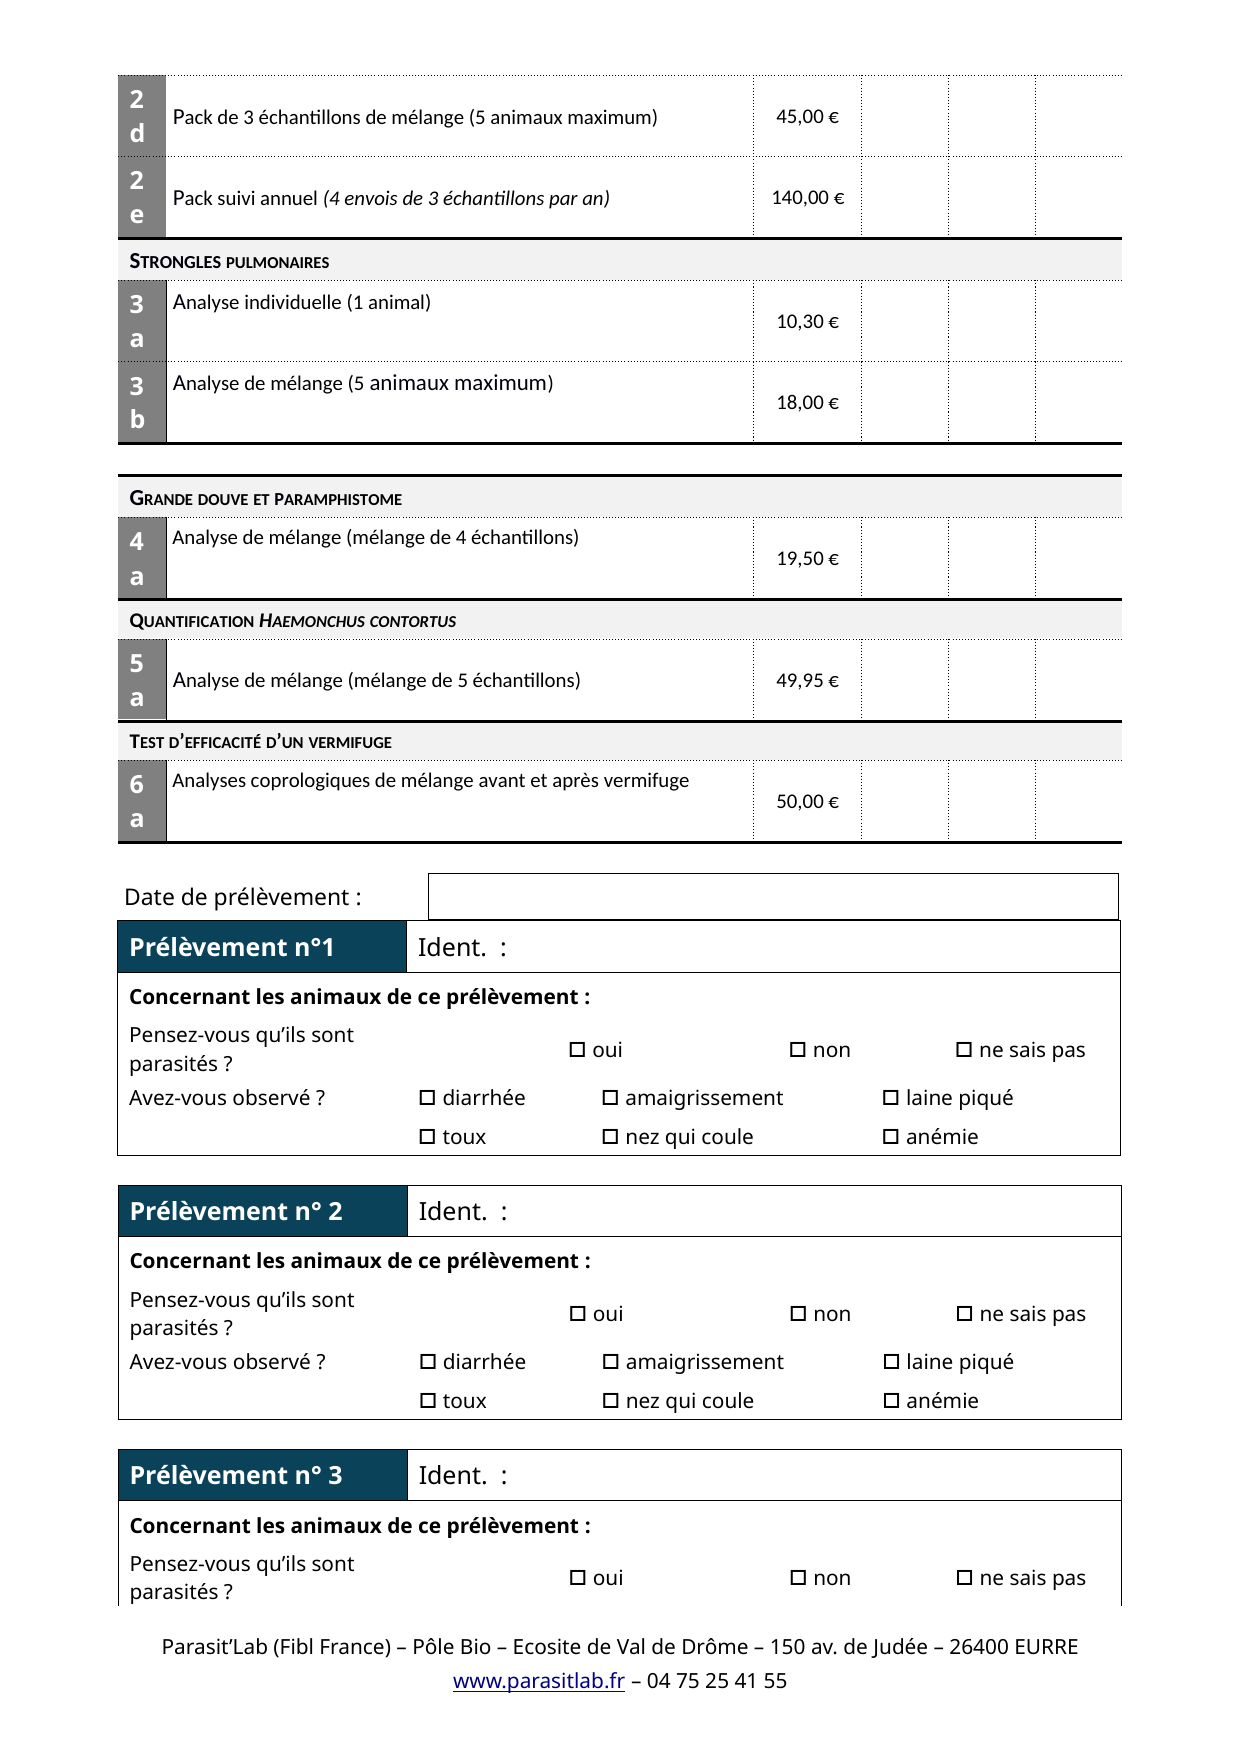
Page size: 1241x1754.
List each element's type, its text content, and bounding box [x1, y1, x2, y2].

table_cell [949, 240, 1035, 280]
table_cell 45,00 € [753, 75, 862, 156]
table_cell [862, 75, 949, 156]
table_cell [862, 517, 949, 598]
table_cell Analyse de mélange (mélange de 4 échantillons) [167, 517, 753, 598]
table_header Ident. : [408, 1450, 720, 1500]
table_cell [949, 639, 1035, 719]
table_cell  ne sais pas [920, 1021, 1120, 1077]
table_cell Analyses coprologiques de mélange avant et après vermifuge [167, 760, 753, 841]
table_cell [862, 361, 949, 442]
table_cell 4a [118, 517, 166, 598]
table_cell 5a [118, 639, 166, 719]
table_cell Concernant les animaux de ce prélèvement : [119, 1237, 1121, 1285]
table_cell  diarrhée [407, 1342, 590, 1382]
table_cell Analyse de mélange (5 animaux maximum) [167, 361, 753, 442]
table_cell 6a [118, 760, 166, 841]
table_cell [1035, 760, 1122, 841]
table_cell  toux [407, 1382, 590, 1419]
table_cell 50,00 € [753, 760, 862, 841]
table_cell Concernant les animaux de ce prélèvement : [118, 973, 1120, 1021]
table_cell  nez qui coule [590, 1382, 871, 1419]
table_cell Pack de 3 échantillons de mélange (5 animaux maximum) [166, 75, 753, 156]
table_cell 19,50 € [753, 517, 862, 598]
table_cell  oui [471, 1021, 719, 1077]
table_cell [862, 601, 949, 638]
table_cell Pack suivi annuel (4 envois de 3 échantillons par an) [166, 156, 753, 237]
table_header [719, 921, 1120, 972]
table_cell Pensez-vous qu’ils sont parasités ? [119, 1285, 472, 1342]
table_cell [949, 723, 1035, 760]
table_cell  toux [407, 1118, 589, 1155]
table_header Prélèvement n°1 [118, 921, 406, 972]
table_cell [949, 601, 1035, 638]
table_cell [119, 1382, 407, 1419]
table_cell  ne sais pas [920, 1549, 1121, 1606]
table_cell  laine piqué [870, 1078, 1120, 1117]
table_cell [1035, 240, 1122, 280]
table_cell  oui [472, 1549, 720, 1606]
table_cell [1035, 601, 1122, 638]
table_cell Quantification Haemonchus contortus [118, 601, 862, 638]
table_cell Pensez-vous qu’ils sont parasités ? [119, 1549, 472, 1606]
table_cell  non [720, 1285, 920, 1342]
table_cell  amaigrissement [590, 1342, 871, 1382]
table_cell  diarrhée [407, 1078, 589, 1117]
table_header [720, 1186, 1121, 1236]
table_header [862, 477, 949, 517]
table_cell [1035, 517, 1122, 598]
table_cell [862, 156, 949, 237]
table_cell Avez-vous observé ? [118, 1078, 407, 1117]
table_cell [862, 760, 949, 841]
table_cell  amaigrissement [590, 1078, 870, 1117]
table_cell  non [719, 1021, 920, 1077]
table_cell [1035, 361, 1122, 442]
table_cell [1035, 75, 1122, 156]
table_cell 140,00 € [753, 156, 862, 237]
table_cell [862, 723, 949, 760]
table_cell Strongles pulmonaires [118, 240, 862, 280]
table_cell [949, 760, 1035, 841]
table_cell 10,30 € [753, 280, 862, 361]
table_cell [1035, 156, 1122, 237]
table_header Prélèvement n° 2 [119, 1186, 407, 1236]
table_cell [118, 1118, 407, 1155]
table_cell  laine piqué [871, 1342, 1121, 1382]
table_cell [1035, 280, 1122, 361]
table_cell [1035, 639, 1122, 719]
table_cell  oui [472, 1285, 720, 1342]
table_cell  nez qui coule [590, 1118, 870, 1155]
table_header [1035, 477, 1122, 517]
table_header Ident. : [408, 1186, 720, 1236]
table_header Date de prélèvement : [118, 873, 428, 919]
table_cell 2e [118, 156, 166, 237]
table_cell [949, 75, 1035, 156]
table_cell Pensez-vous qu’ils sont parasités ? [118, 1021, 471, 1077]
table_header Grande douve et paramphistome [118, 477, 862, 517]
table_cell Avez-vous observé ? [119, 1342, 407, 1382]
table_cell Analyse individuelle (1 animal) [167, 280, 753, 361]
table_header [720, 1450, 1121, 1500]
table_cell [1035, 723, 1122, 760]
table_cell 49,95 € [753, 639, 862, 719]
table_cell [862, 240, 949, 280]
table_cell Test d’efficacité d’un vermifuge [118, 723, 862, 760]
table_cell 3a [118, 280, 166, 361]
table_cell [949, 517, 1035, 598]
table_header Prélèvement n° 3 [119, 1450, 407, 1500]
table_cell [862, 639, 949, 719]
table_cell  anémie [871, 1382, 1121, 1419]
table_cell 3b [118, 361, 166, 442]
table_header Ident. : [407, 921, 719, 972]
table_header [949, 477, 1035, 517]
table_cell [949, 280, 1035, 361]
table_cell [862, 280, 949, 361]
table_header [429, 874, 1118, 919]
table_cell 2d [118, 75, 166, 156]
table_cell [949, 361, 1035, 442]
table_cell  ne sais pas [920, 1285, 1121, 1342]
table_cell [949, 156, 1035, 237]
table_cell  non [720, 1549, 920, 1606]
table_cell Analyse de mélange (mélange de 5 échantillons) [167, 639, 753, 719]
table_cell Concernant les animaux de ce prélèvement : [119, 1501, 1121, 1549]
table_cell 18,00 € [753, 361, 862, 442]
table_cell  anémie [870, 1118, 1120, 1155]
